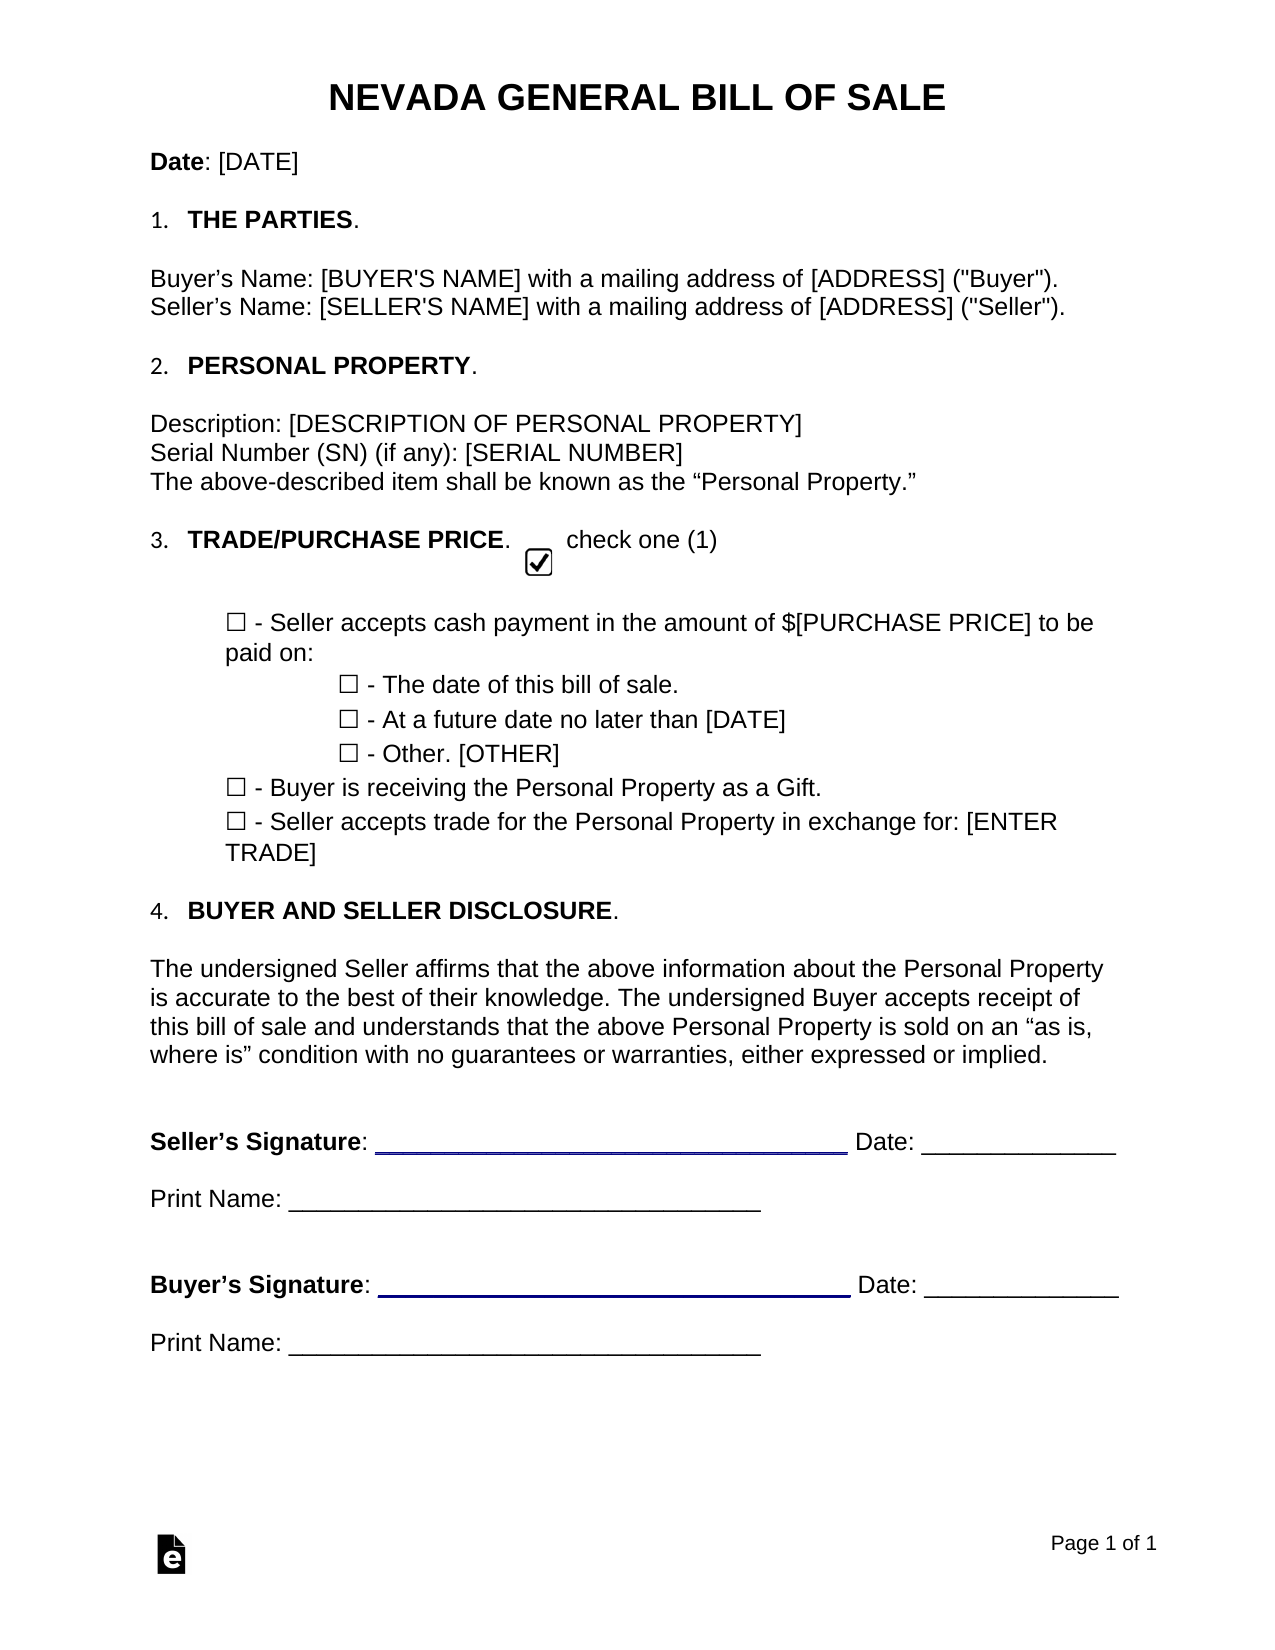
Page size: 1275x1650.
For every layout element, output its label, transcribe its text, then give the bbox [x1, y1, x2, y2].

text NEVADA GENERAL BILL OF SALE [150, 75, 1125, 118]
text Buyer’s Signature: __________________________________ Date: ______________ [150, 1271, 1125, 1299]
list TRADE/PURCHASE PRICE. check one (1) [150, 524, 1125, 576]
text Date: [DATE] [150, 147, 1125, 176]
text ☐ - The date of this bill of sale. [337, 667, 1125, 701]
text Print Name: __________________________________ [150, 1328, 1125, 1357]
text The undersigned Seller affirms that the above information about the Personal Property is accurate to the best of their knowledge. The undersigned Buyer accepts receipt of this bill of sale and understands that the above Personal Property is sold on an “as is, where is” condition with no guarantees or warranties, either expressed or implied. [150, 954, 1125, 1069]
list Seller’s Name: [SELLER'S NAME] with a mailing address of [ADDRESS] ("Seller"). [150, 292, 1125, 321]
list Buyer’s Name: [BUYER'S NAME] with a mailing address of [ADDRESS] ("Buyer"). [150, 264, 1125, 292]
list THE PARTIES. [150, 204, 1125, 235]
text The above-described item shall be known as the “Personal Property.” [150, 467, 1125, 495]
text Serial Number (SN) (if any): [SERIAL NUMBER] [150, 438, 1125, 467]
text ☐ - Seller accepts cash payment in the amount of $[PURCHASE PRICE] to be paid on: [225, 604, 1125, 667]
text ☐ - At a future date no later than [DATE] [337, 701, 1125, 735]
text ☐ - Seller accepts trade for the Personal Property in exchange for: [ENTER TRADE] [225, 803, 1125, 866]
list BUYER AND SELLER DISCLOSURE. [150, 895, 1125, 926]
text ☐ - Buyer is receiving the Personal Property as a Gift. [225, 769, 1125, 803]
text Seller’s Signature: __________________________________ Date: ______________ [150, 1127, 1125, 1156]
text ☐ - Other. [OTHER] [337, 735, 1125, 769]
text Print Name: __________________________________ [150, 1184, 1125, 1213]
list PERSONAL PROPERTY. [150, 350, 1125, 380]
text Description: [DESCRIPTION OF PERSONAL PROPERTY] [150, 409, 1125, 438]
